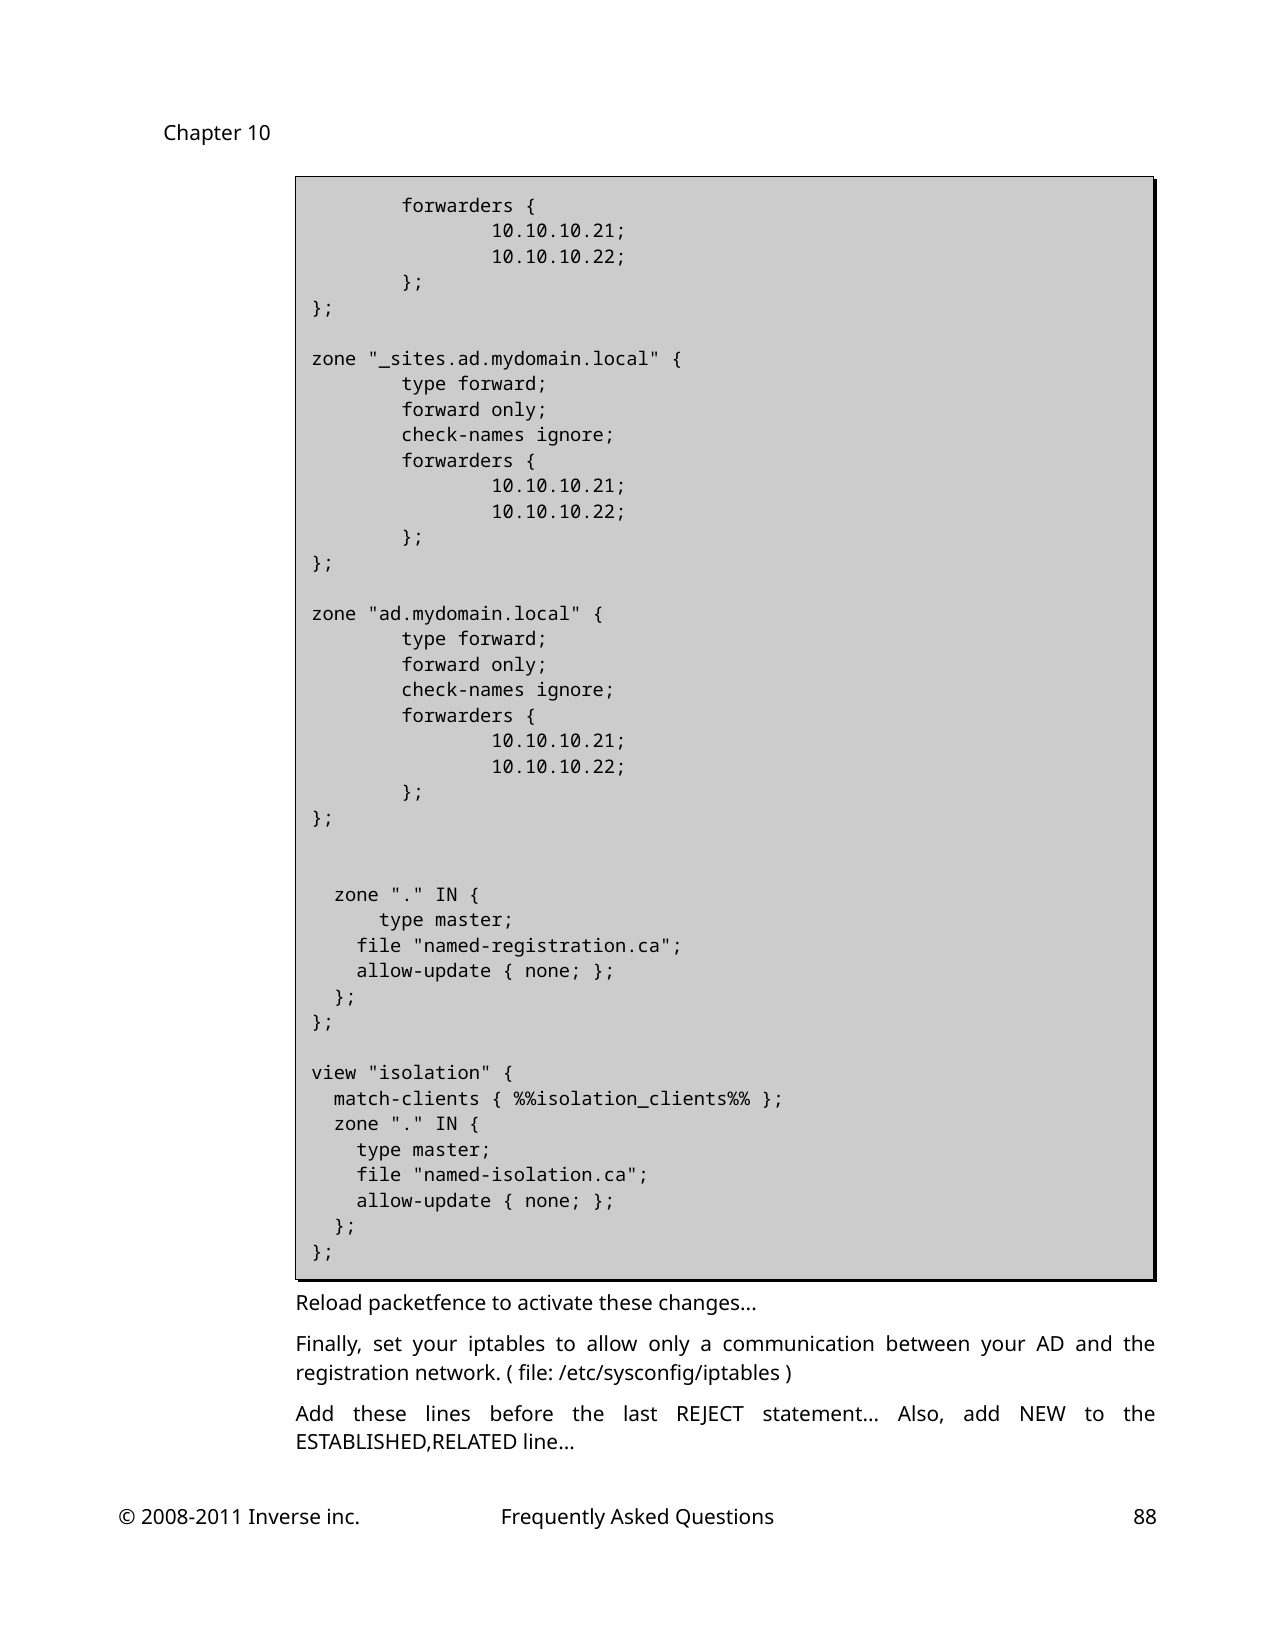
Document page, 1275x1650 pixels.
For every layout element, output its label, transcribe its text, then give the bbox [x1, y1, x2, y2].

text Add these lines before the last REJECT statement... Also, add NEW to the ESTABLISHED,RELATED line... [295, 1399, 1157, 1456]
text Finally, set your iptables to allow only a communication between your AD and the registration network. ( file: /etc/sysconfig/iptables ) [295, 1329, 1157, 1386]
text forwarders { 10.10.10.21; 10.10.10.22; }; }; zone "_sites.ad.mydomain.local" { type forward; forward only; check-names ignore; forwarders { 10.10.10.21; 10.10.10.22; }; }; zone "ad.mydomain.local" { type forward; forward only; check-names ignore; forwarders { 10.10.10.21; 10.10.10.22; }; }; zone "." IN { type master; file "named-registration.ca"; allow-update { none; }; }; }; view "isolation" { match-clients { %%isolation_clients%% }; zone "." IN { type master; file "named-isolation.ca"; allow-update { none; }; }; }; [296, 177, 1153, 1279]
text Reload packetfence to activate these changes... [295, 1288, 1157, 1317]
